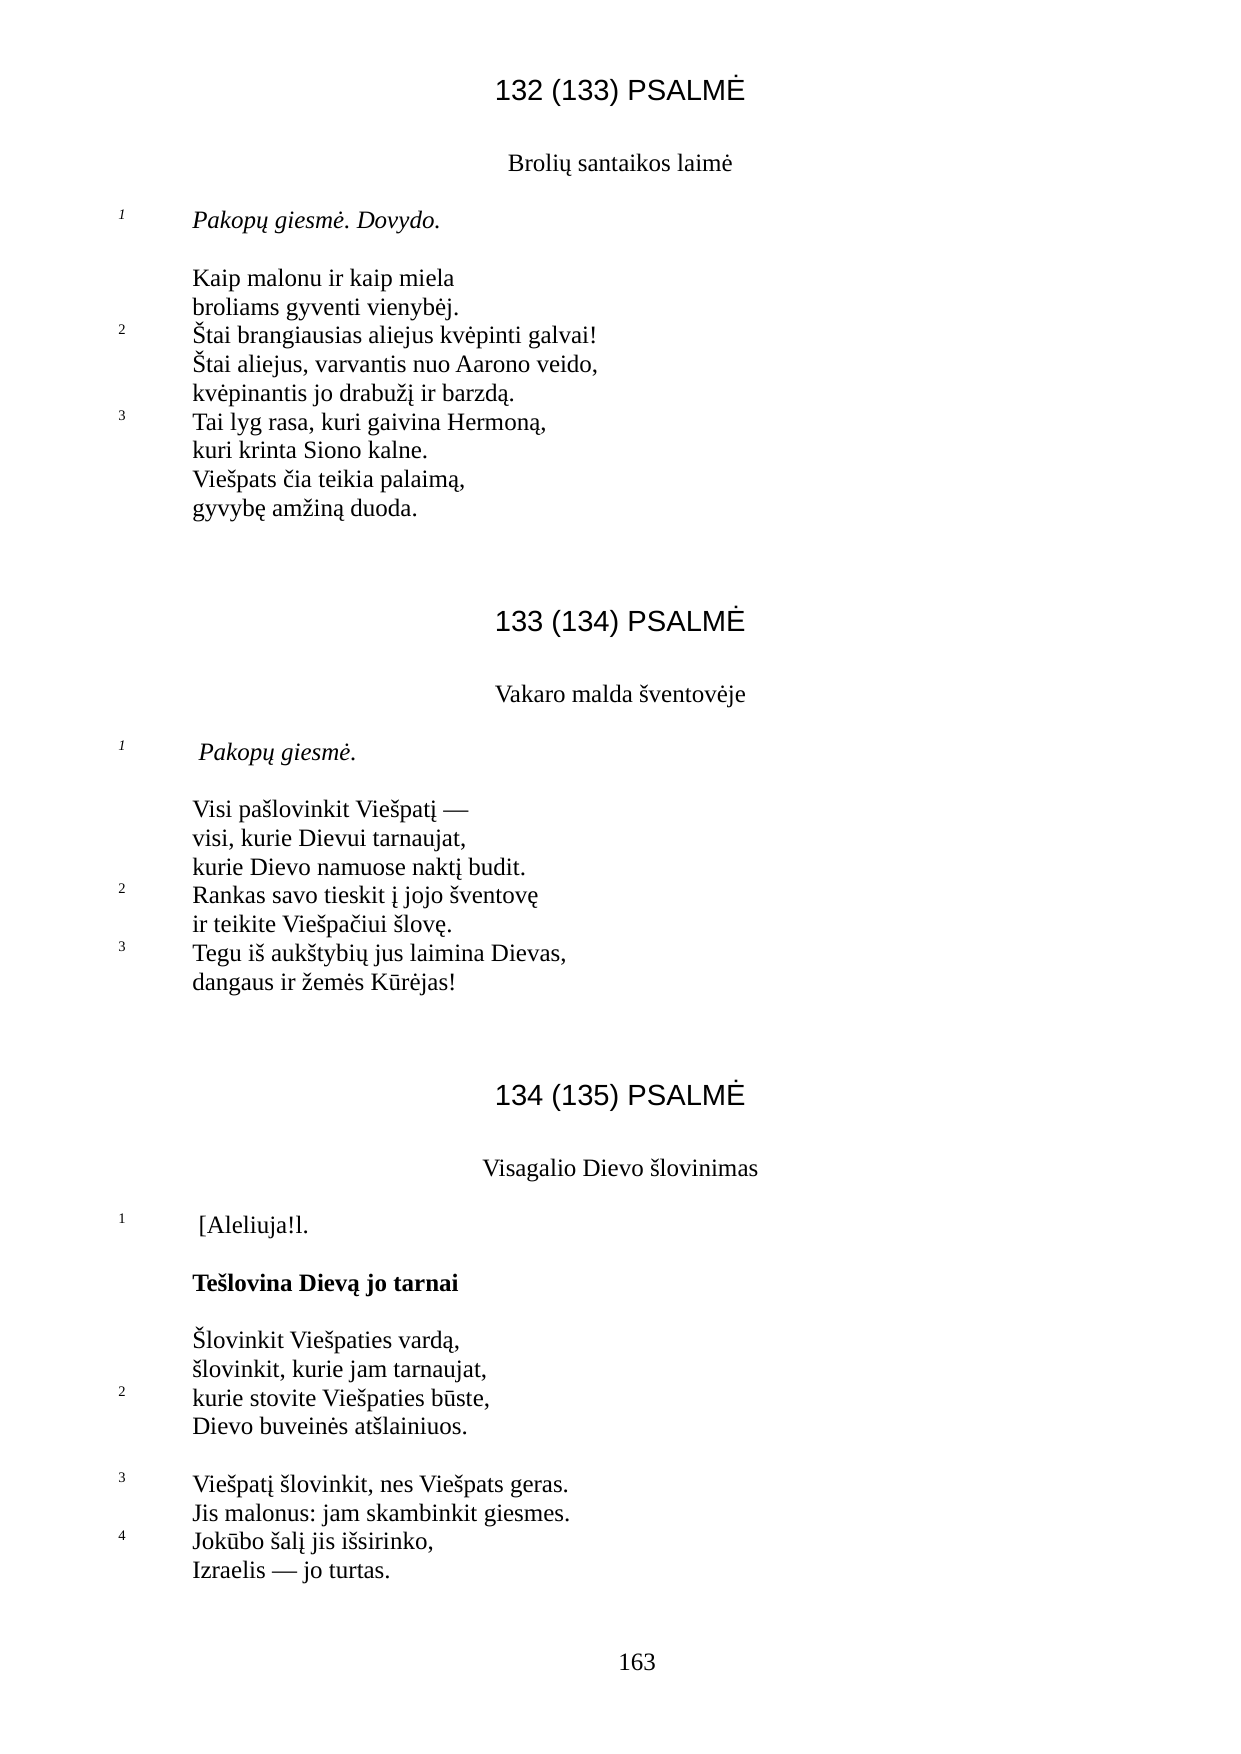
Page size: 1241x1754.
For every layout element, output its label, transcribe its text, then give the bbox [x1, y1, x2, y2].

text 1 [Aleliuja!l. [118, 1210, 1122, 1239]
text Viešpats čia teikia palaimą, [118, 464, 1122, 493]
text Dievo buveinės atšlainiuos. [118, 1411, 1122, 1440]
subtitle 132 (133) PSALMĖ [118, 73, 1122, 107]
text kvėpinantis jo drabužį ir barzdą. [118, 378, 1122, 407]
text Vakaro malda šventovėje [118, 679, 1122, 708]
text Visagalio Dievo šlovinimas [118, 1153, 1122, 1181]
subtitle 134 (135) PSALMĖ [118, 1078, 1122, 1111]
text Jis malonus: jam skambinkit giesmes. [118, 1498, 1122, 1526]
text ir teikite Viešpačiui šlovę. [118, 909, 1122, 938]
subtitle 133 (134) PSALMĖ [118, 604, 1122, 638]
text Izraelis — jo turtas. [118, 1555, 1122, 1584]
text 2 Rankas savo tieskit į jojo šventovę [118, 880, 1122, 909]
text šlovinkit, kurie jam tarnaujat, [118, 1354, 1122, 1383]
text Visi pašlovinkit Viešpatį — [118, 794, 1122, 823]
text 2 kurie stovite Viešpaties būste, [118, 1383, 1122, 1411]
text 3 Viešpatį šlovinkit, nes Viešpats geras. [118, 1469, 1122, 1498]
text 1 Pakopų giesmė. Dovydo. [118, 206, 1122, 234]
text kurie Dievo namuose naktį budit. [118, 852, 1122, 880]
text Brolių santaikos laimė [118, 148, 1122, 177]
text dangaus ir žemės Kūrėjas! [118, 967, 1122, 995]
text Tešlovina Dievą jo tarnai [118, 1268, 1122, 1296]
text Kaip malonu ir kaip miela [118, 263, 1122, 292]
text Štai aliejus, varvantis nuo Aarono veido, [118, 349, 1122, 378]
text 4 Jokūbo šalį jis išsirinko, [118, 1526, 1122, 1555]
text kuri krinta Siono kalne. [118, 436, 1122, 464]
text 2 Štai brangiausias aliejus kvėpinti galvai! [118, 321, 1122, 349]
text 3 Tai lyg rasa, kuri gaivina Hermoną, [118, 407, 1122, 436]
text 1 Pakopų giesmė. [118, 737, 1122, 765]
text 3 Tegu iš aukštybių jus laimina Dievas, [118, 938, 1122, 967]
text gyvybę amžiną duoda. [118, 493, 1122, 522]
text broliams gyventi vienybėj. [118, 292, 1122, 321]
text Šlovinkit Viešpaties vardą, [118, 1325, 1122, 1354]
text visi, kurie Dievui tarnaujat, [118, 823, 1122, 852]
